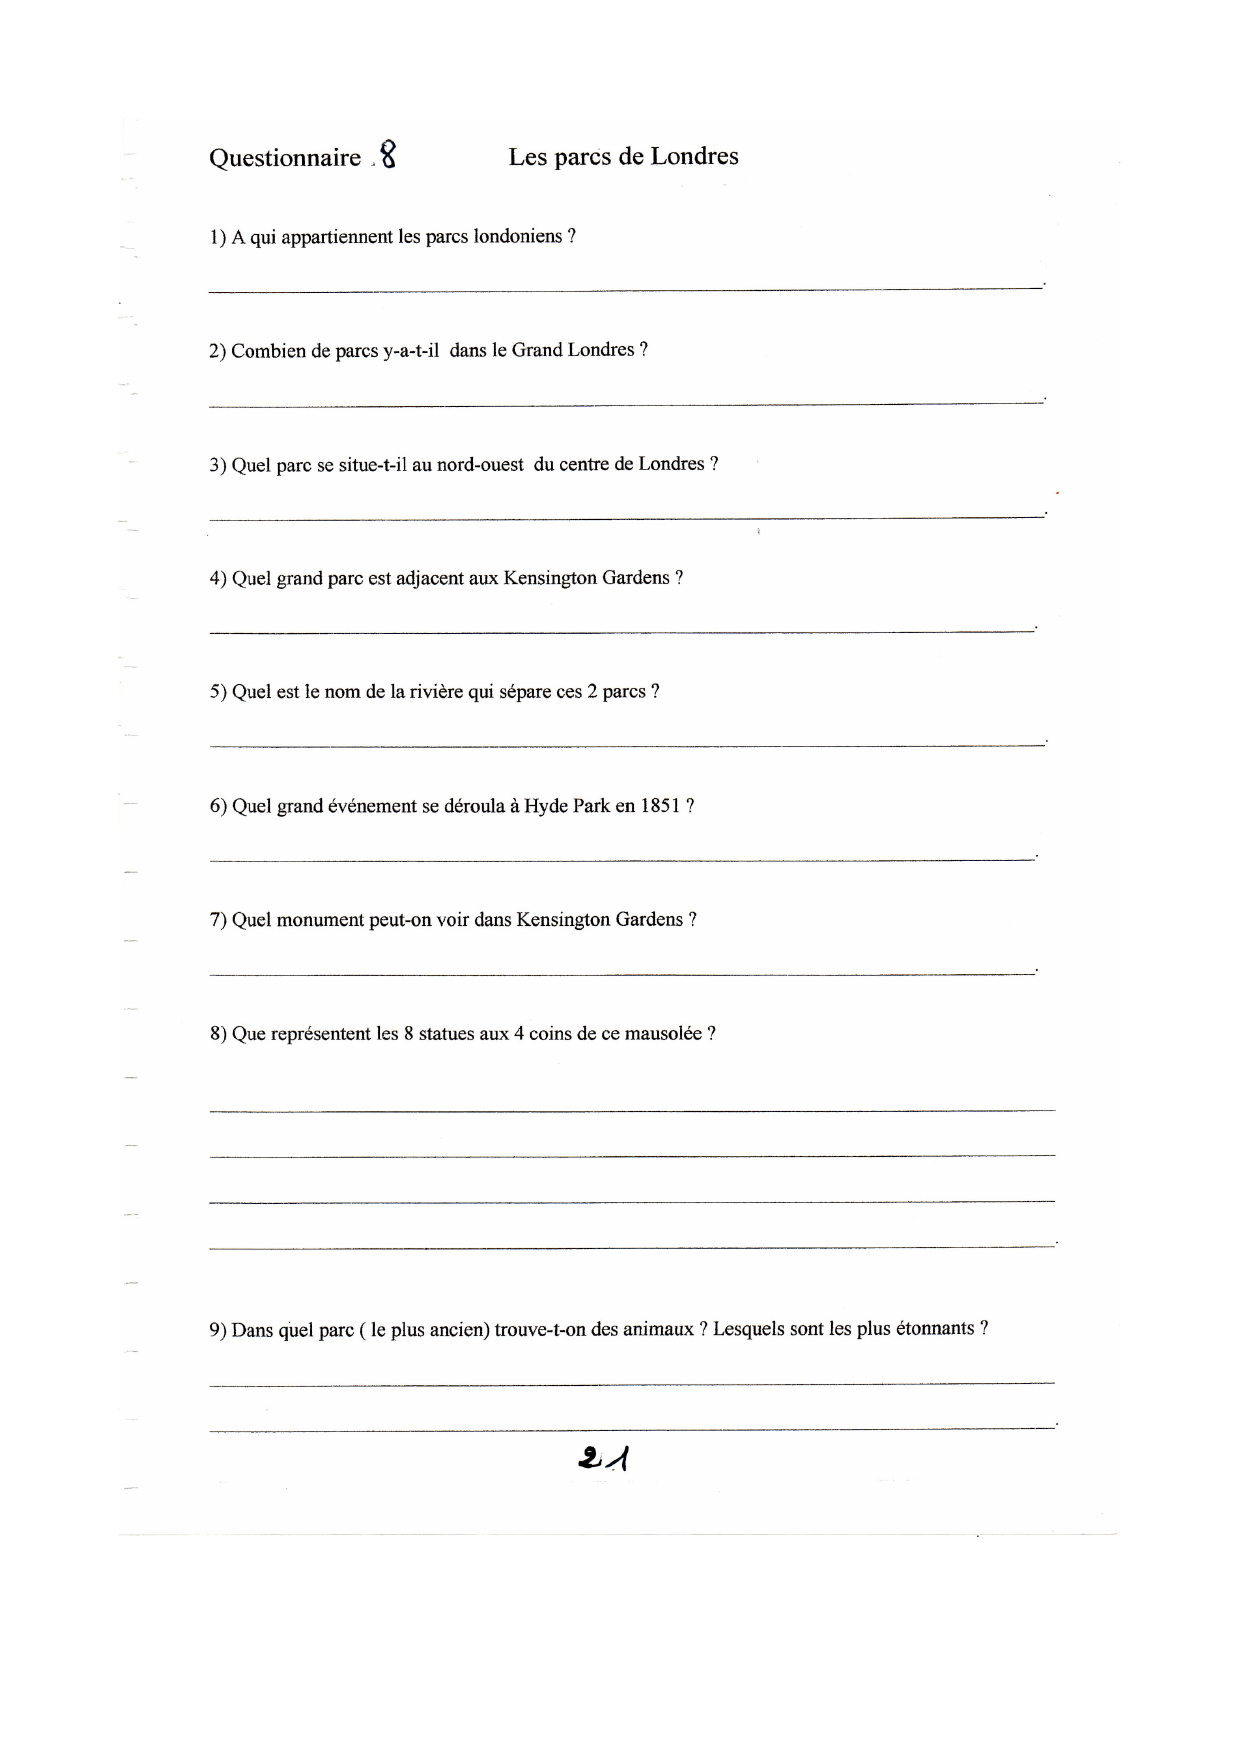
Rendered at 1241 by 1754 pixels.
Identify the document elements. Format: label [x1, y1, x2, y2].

picture [118, 118, 1123, 1537]
